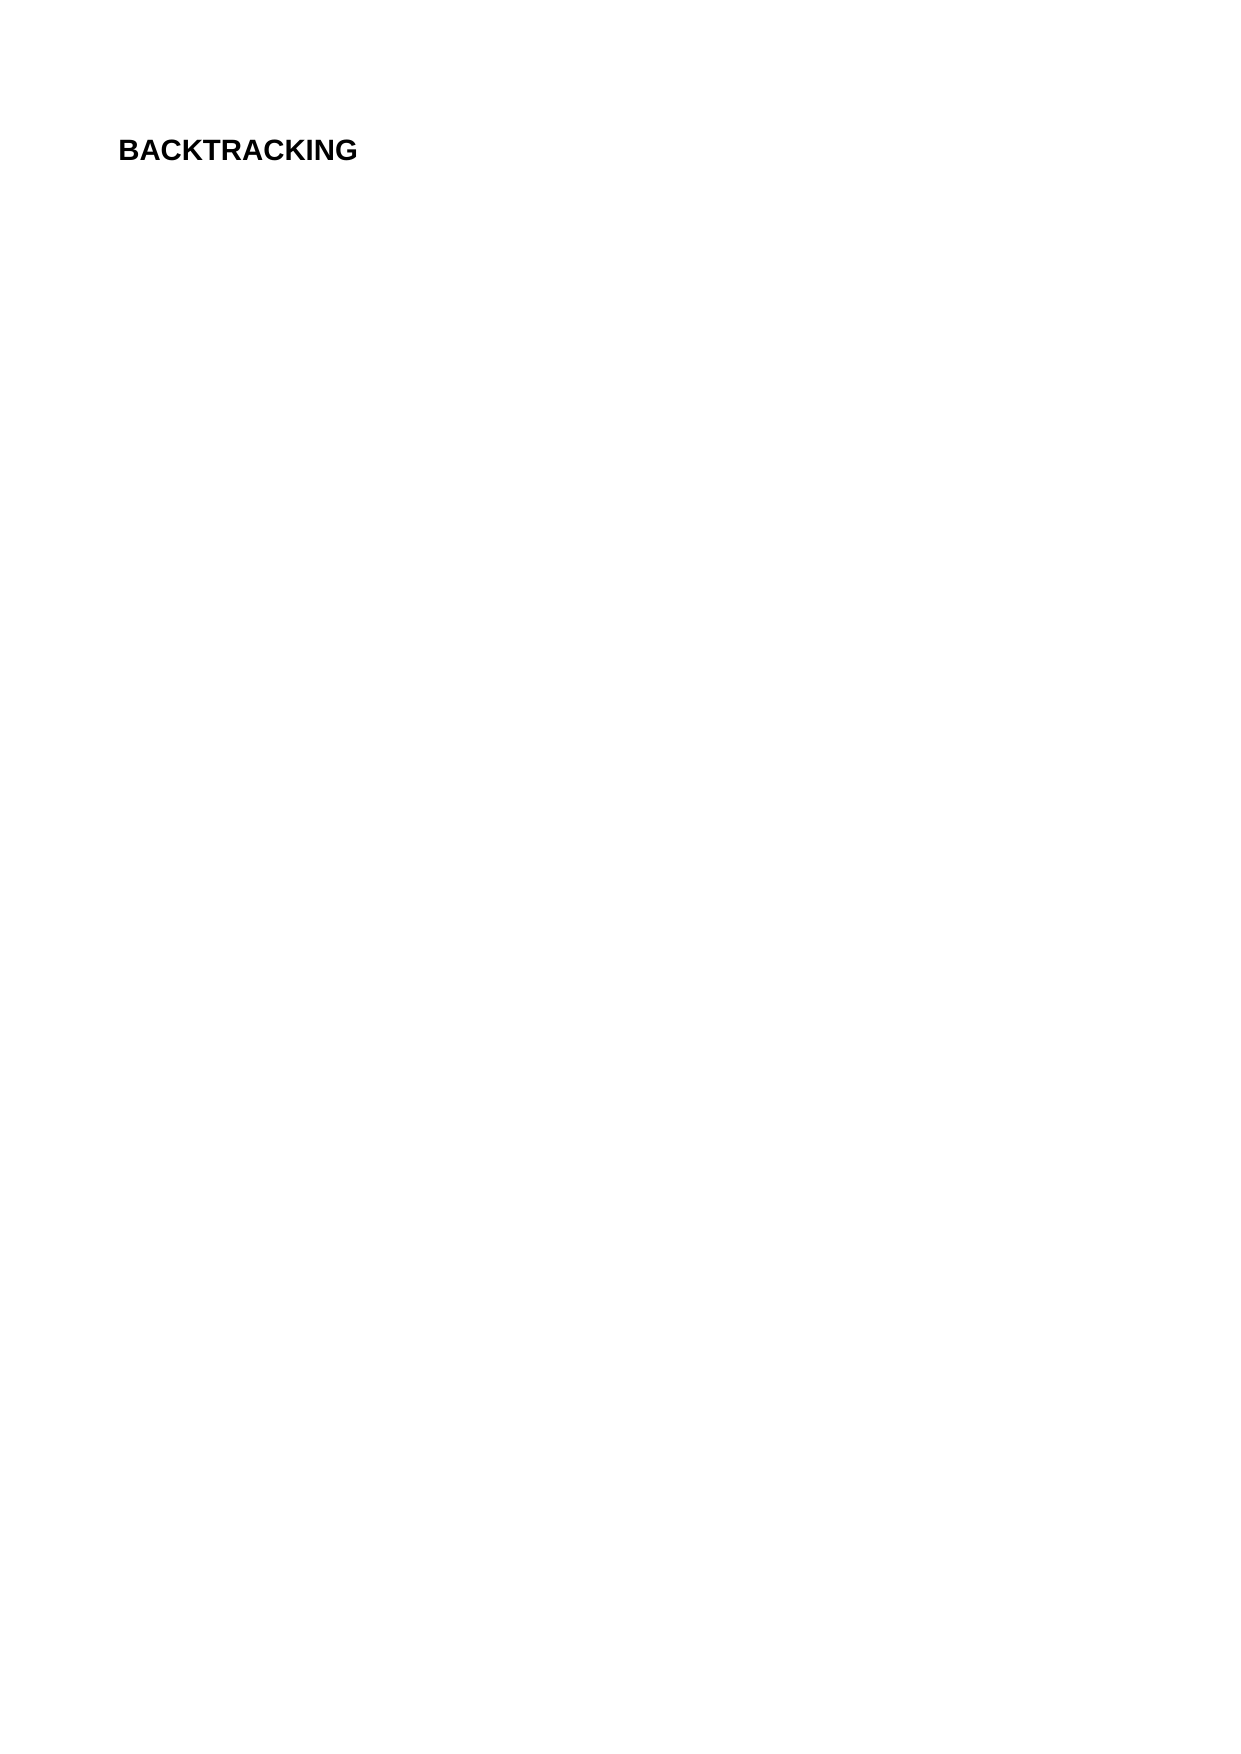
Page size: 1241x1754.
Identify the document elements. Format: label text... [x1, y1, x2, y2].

subtitle BACKTRACKING [118, 133, 1122, 166]
